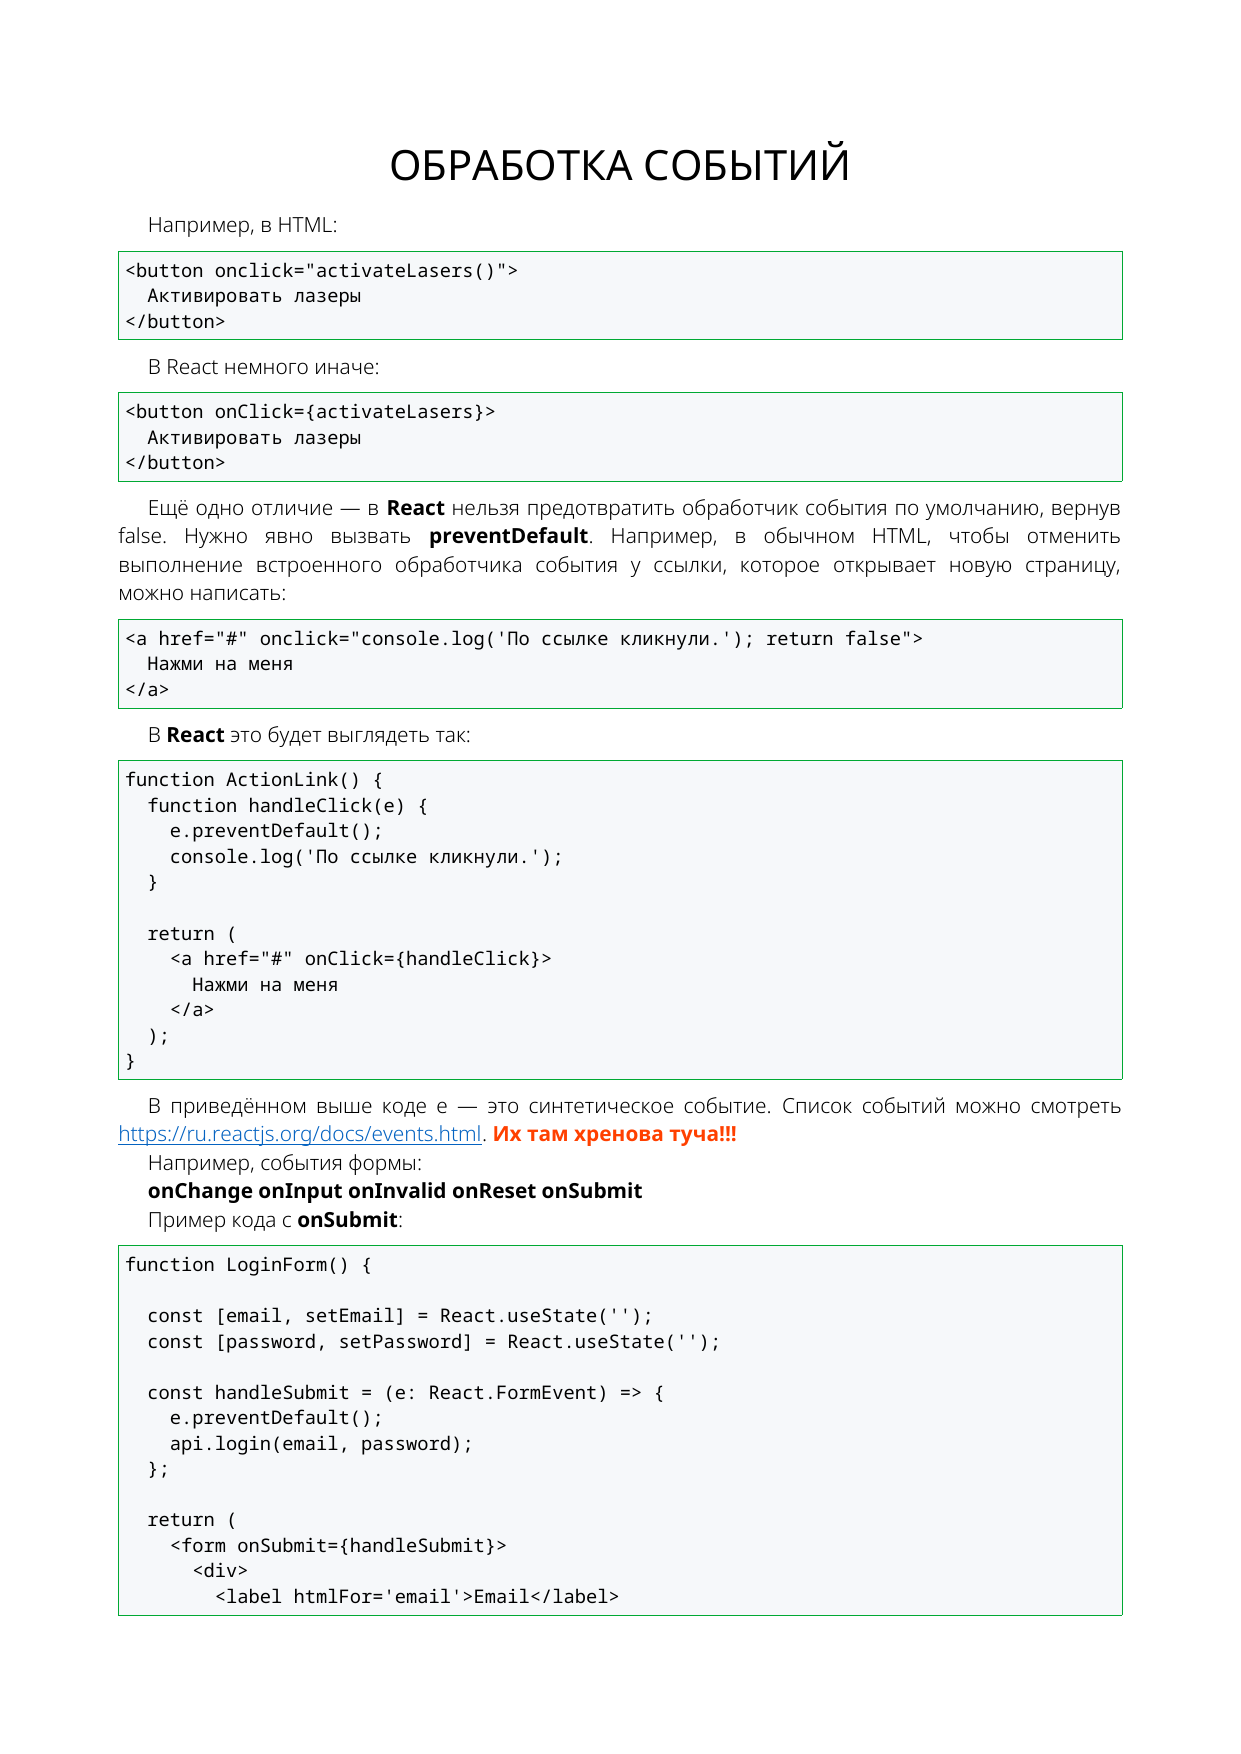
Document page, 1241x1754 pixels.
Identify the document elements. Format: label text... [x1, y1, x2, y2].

text e.preventDefault(); [119, 1398, 1122, 1424]
text </button> [119, 302, 1122, 339]
text <form onSubmit={handleSubmit}> [119, 1526, 1122, 1551]
text }; [119, 1449, 1122, 1475]
text </a> [119, 990, 1122, 1015]
text } [119, 862, 1122, 888]
text <div> [119, 1551, 1122, 1577]
text onChange onInput onInvalid onReset onSubmit [118, 1176, 1122, 1205]
text В React это будет выглядеть так: [118, 720, 1122, 748]
text </button> [119, 443, 1122, 481]
text const [password, setPassword] = React.useState(''); [119, 1322, 1122, 1347]
text ); [119, 1015, 1122, 1041]
text return ( [119, 913, 1122, 939]
text } [119, 1041, 1122, 1079]
text <button onclick="activateLasers()"> [119, 252, 1122, 276]
text <a href="#" onclick="console.log('По ссылке кликнули.'); return false"> [119, 620, 1122, 644]
text function LoginForm() { [119, 1246, 1122, 1271]
text return ( [119, 1500, 1122, 1526]
text Пример кода с onSubmit: [118, 1205, 1122, 1233]
text function handleClick(e) { [119, 786, 1122, 811]
text const [email, setEmail] = React.useState(''); [119, 1296, 1122, 1322]
text Например, в HTML: [118, 210, 1122, 239]
text </a> [119, 670, 1122, 708]
text function ActionLink() { [119, 761, 1122, 786]
text Активировать лазеры [119, 276, 1122, 302]
subtitle Обработка событий [118, 136, 1122, 193]
text Нажми на меня [119, 964, 1122, 990]
text Активировать лазеры [119, 417, 1122, 443]
text Нажми на меня [119, 644, 1122, 670]
text В приведённом выше коде e — это синтетическое событие. Список событий можно смотреть https://ru.reactjs.org/docs/events.html. Их там хренова туча!!! [118, 1091, 1122, 1148]
text <a href="#" onClick={handleClick}> [119, 939, 1122, 964]
text Например, события формы: [118, 1148, 1122, 1176]
text <button onClick={activateLasers}> [119, 393, 1122, 417]
text <label htmlFor='email'>Email</label> [119, 1577, 1122, 1615]
text console.log('По ссылке кликнули.'); [119, 837, 1122, 862]
text e.preventDefault(); [119, 811, 1122, 837]
text api.login(email, password); [119, 1424, 1122, 1449]
text Ещё одно отличие — в React нельзя предотвратить обработчик события по умолчанию, вернув false. Нужно явно вызвать preventDefault. Например, в обычном HTML, чтобы отменить выполнение встроенного обработчика события у ссылки, которое открывает новую страницу, можно написать: [118, 493, 1122, 607]
text const handleSubmit = (e: React.FormEvent) => { [119, 1373, 1122, 1398]
text В React немного иначе: [118, 352, 1122, 380]
